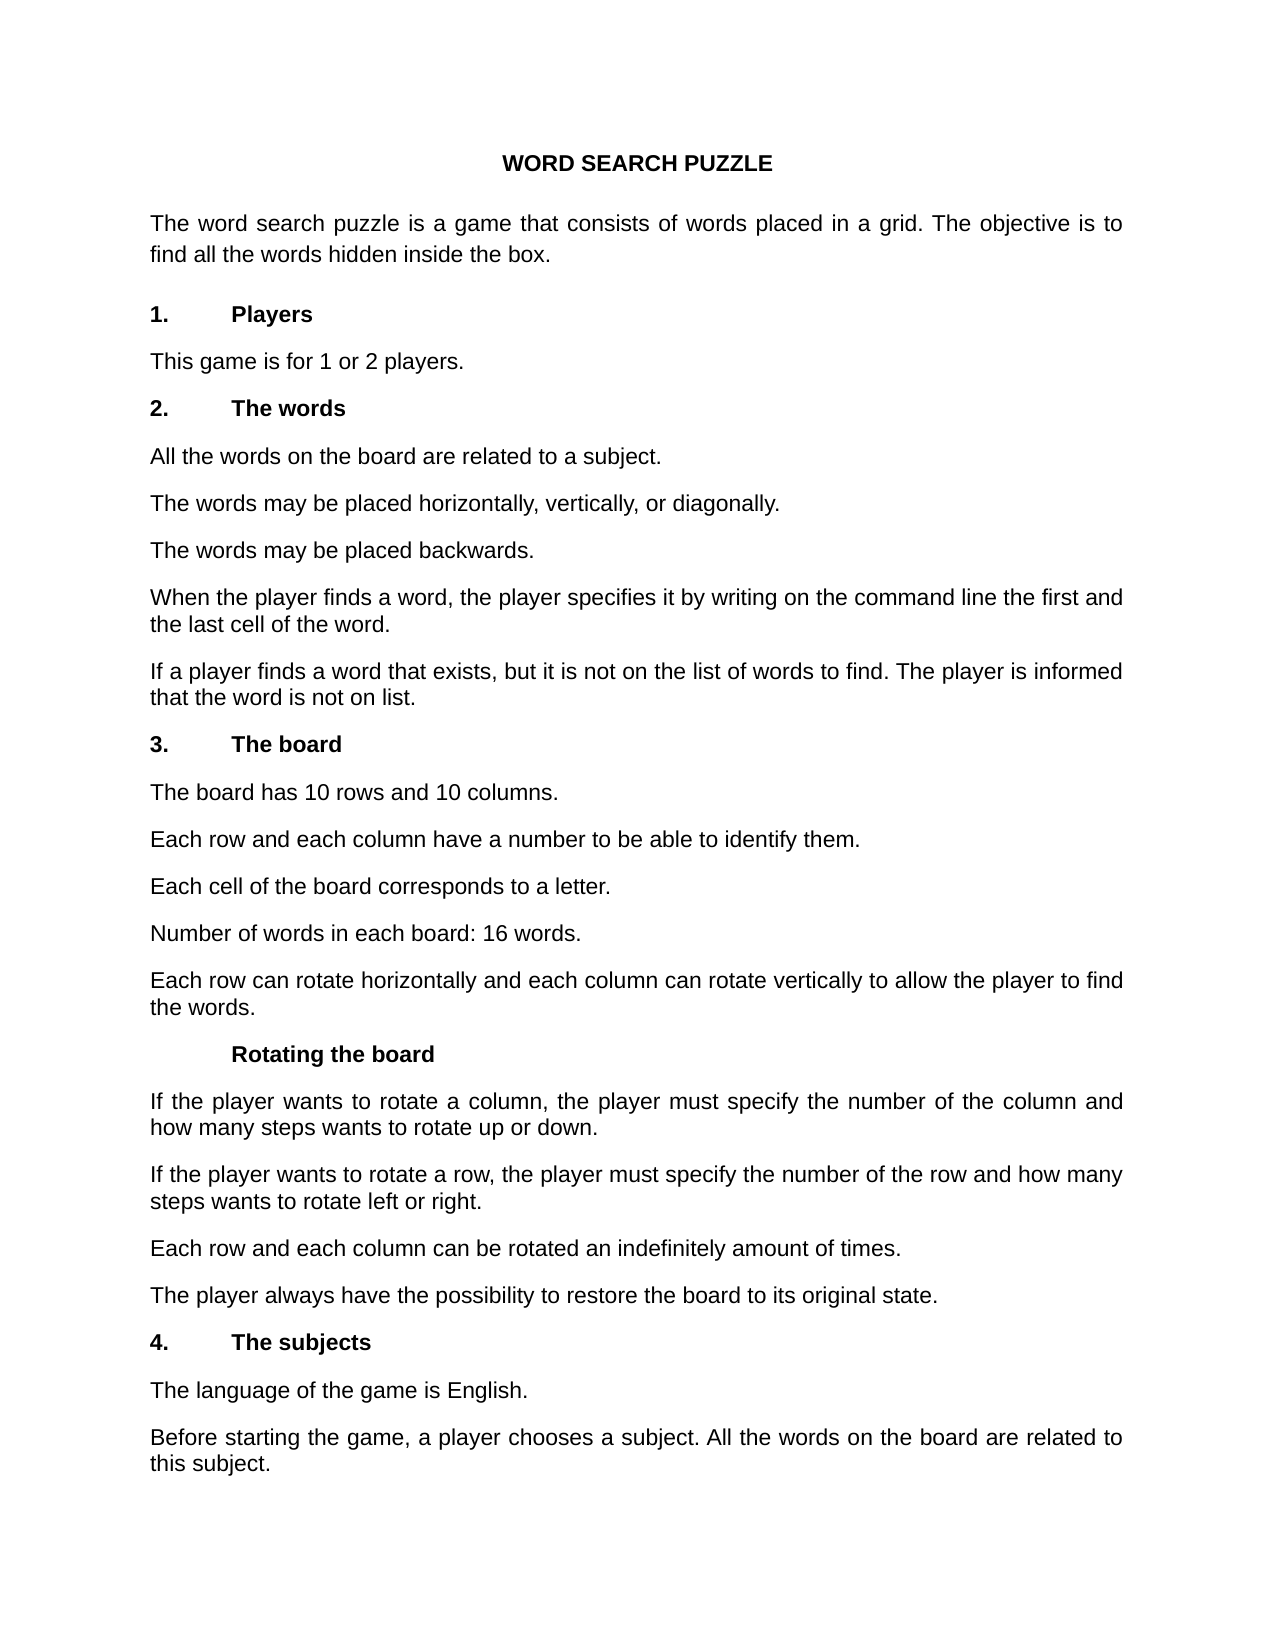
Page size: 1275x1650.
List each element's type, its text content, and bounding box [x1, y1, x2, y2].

text The words may be placed backwards. [150, 537, 1125, 563]
text Each row and each column can be rotated an indefinitely amount of times. [150, 1235, 1125, 1261]
text The language of the game is English. [150, 1377, 1125, 1403]
text Before starting the game, a player chooses a subject. All the words on the board are related to this subject. [150, 1424, 1125, 1476]
text If the player wants to rotate a row, the player must specify the number of the row and how many steps wants to rotate left or right. [150, 1161, 1125, 1214]
list The board [169, 731, 1125, 758]
text The word search puzzle is a game that consists of words placed in a grid. The objective is to find all the words hidden inside the box. [150, 210, 1125, 267]
text This game is for 1 or 2 players. [150, 348, 1125, 374]
text If a player finds a word that exists, but it is not on the list of words to find. The player is informed that the word is not on list. [150, 658, 1125, 710]
text The board has 10 rows and 10 columns. [150, 778, 1125, 805]
text If the player wants to rotate a column, the player must specify the number of the column and how many steps wants to rotate up or down. [150, 1088, 1125, 1141]
list Players [169, 301, 1125, 327]
text When the player finds a word, the player specifies it by writing on the command line the first and the last cell of the word. [150, 584, 1125, 637]
text Number of words in each board: 16 words. [150, 920, 1125, 946]
text WORD SEARCH PUZZLE [150, 150, 1125, 176]
list The subjects [169, 1329, 1125, 1356]
text All the words on the board are related to a subject. [150, 443, 1125, 469]
text Each row can rotate horizontally and each column can rotate vertically to allow the player to find the words. [150, 967, 1125, 1020]
text The player always have the possibility to restore the board to its original state. [150, 1282, 1125, 1308]
text The words may be placed horizontally, vertically, or diagonally. [150, 490, 1125, 516]
list The words [169, 395, 1125, 422]
text Rotating the board [225, 1041, 1125, 1067]
text Each row and each column have a number to be able to identify them. [150, 826, 1125, 852]
text Each cell of the board corresponds to a letter. [150, 873, 1125, 899]
